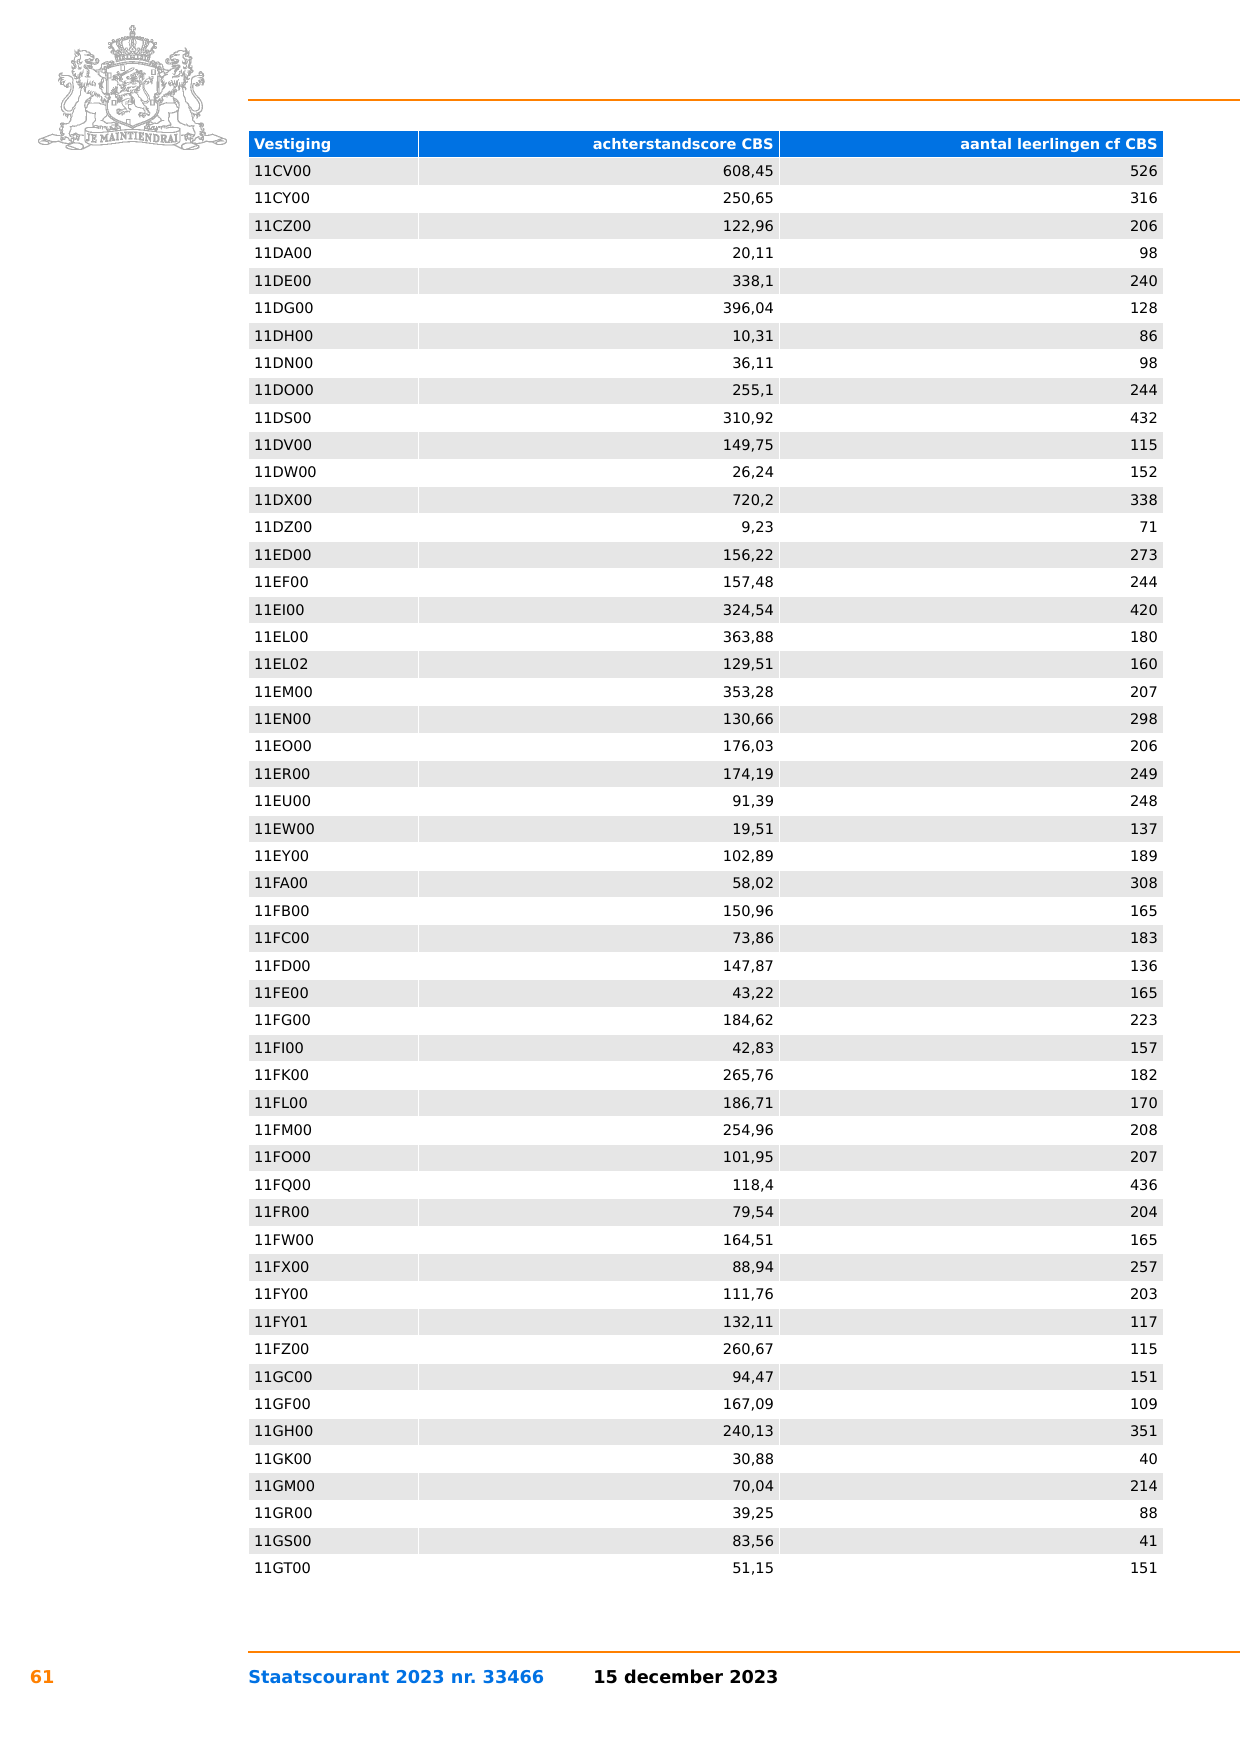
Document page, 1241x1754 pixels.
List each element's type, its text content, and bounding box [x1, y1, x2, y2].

table_cell 149,75 [419, 432, 779, 459]
table_cell 11DH00 [249, 323, 418, 349]
table_cell 189 [780, 843, 1163, 869]
table_cell 11DS00 [249, 405, 418, 431]
table_cell 11FY00 [249, 1282, 418, 1308]
table_cell 11FR00 [249, 1199, 418, 1226]
table_cell 11DE00 [249, 268, 418, 294]
table_cell 165 [780, 898, 1163, 924]
table_cell 11GC00 [249, 1364, 418, 1390]
table_cell 40 [780, 1446, 1163, 1472]
table_cell 250,65 [419, 186, 779, 212]
table_cell 338,1 [419, 268, 779, 294]
table_cell 11DV00 [249, 432, 418, 459]
table_cell 73,86 [419, 925, 779, 952]
table_cell 118,4 [419, 1172, 779, 1198]
table_cell 11FB00 [249, 898, 418, 924]
table_cell 265,76 [419, 1063, 779, 1089]
table_cell 164,51 [419, 1227, 779, 1253]
table_cell 351 [780, 1419, 1163, 1445]
table_cell 11FW00 [249, 1227, 418, 1253]
table_cell 11FY01 [249, 1309, 418, 1335]
table_cell 11DA00 [249, 241, 418, 267]
table_cell 11FX00 [249, 1254, 418, 1281]
table_cell 248 [780, 789, 1163, 815]
table_cell 353,28 [419, 679, 779, 705]
table_cell 436 [780, 1172, 1163, 1198]
table_cell 11DO00 [249, 378, 418, 404]
table_cell 324,54 [419, 597, 779, 623]
table_cell 11EL00 [249, 624, 418, 650]
table_cell 420 [780, 597, 1163, 623]
table_cell 11FE00 [249, 980, 418, 1007]
table_header achterstandscore CBS [419, 131, 779, 157]
table_cell 203 [780, 1282, 1163, 1308]
table_cell 129,51 [419, 651, 779, 678]
table_cell 70,04 [419, 1473, 779, 1500]
table_cell 11FM00 [249, 1117, 418, 1143]
table_cell 11FC00 [249, 925, 418, 952]
table_header Vestiging [249, 131, 418, 157]
table_cell 58,02 [419, 871, 779, 897]
table_cell 11FQ00 [249, 1172, 418, 1198]
table_cell 11EO00 [249, 734, 418, 760]
table_cell 363,88 [419, 624, 779, 650]
table_cell 11GT00 [249, 1556, 418, 1582]
table_cell 208 [780, 1117, 1163, 1143]
table_cell 128 [780, 295, 1163, 322]
table_cell 94,47 [419, 1364, 779, 1390]
table_cell 11EW00 [249, 816, 418, 842]
table_cell 11EU00 [249, 789, 418, 815]
table_cell 130,66 [419, 706, 779, 733]
table_cell 11CV00 [249, 158, 418, 185]
table_cell 244 [780, 378, 1163, 404]
table_cell 117 [780, 1309, 1163, 1335]
table_cell 11DX00 [249, 487, 418, 513]
table_cell 11EN00 [249, 706, 418, 733]
table_cell 160 [780, 651, 1163, 678]
table_cell 176,03 [419, 734, 779, 760]
table_cell 132,11 [419, 1309, 779, 1335]
table_cell 223 [780, 1008, 1163, 1034]
table_cell 308 [780, 871, 1163, 897]
table_cell 11CY00 [249, 186, 418, 212]
table_cell 11FA00 [249, 871, 418, 897]
table_cell 102,89 [419, 843, 779, 869]
table_cell 165 [780, 1227, 1163, 1253]
table_cell 157 [780, 1035, 1163, 1061]
table_cell 11GF00 [249, 1391, 418, 1417]
table_cell 206 [780, 734, 1163, 760]
table_cell 20,11 [419, 241, 779, 267]
table_cell 249 [780, 761, 1163, 787]
table_cell 11FD00 [249, 953, 418, 979]
table_header aantal leerlingen cf CBS [780, 131, 1163, 157]
table_cell 9,23 [419, 515, 779, 541]
table_cell 11ED00 [249, 542, 418, 568]
table_cell 11EY00 [249, 843, 418, 869]
table_cell 165 [780, 980, 1163, 1007]
table_cell 71 [780, 515, 1163, 541]
table_cell 206 [780, 213, 1163, 239]
table_cell 11FL00 [249, 1090, 418, 1116]
table_cell 11ER00 [249, 761, 418, 787]
table_cell 11GK00 [249, 1446, 418, 1472]
table_cell 10,31 [419, 323, 779, 349]
table_cell 526 [780, 158, 1163, 185]
table_cell 109 [780, 1391, 1163, 1417]
table_cell 26,24 [419, 460, 779, 486]
table_cell 11FO00 [249, 1145, 418, 1171]
table_cell 720,2 [419, 487, 779, 513]
table_cell 41 [780, 1528, 1163, 1554]
table_cell 182 [780, 1063, 1163, 1089]
table_cell 170 [780, 1090, 1163, 1116]
table_cell 79,54 [419, 1199, 779, 1226]
table_cell 244 [780, 569, 1163, 596]
table_cell 19,51 [419, 816, 779, 842]
table_cell 115 [780, 1336, 1163, 1363]
table_cell 257 [780, 1254, 1163, 1281]
table_cell 180 [780, 624, 1163, 650]
table_cell 88 [780, 1501, 1163, 1527]
table_cell 11GM00 [249, 1473, 418, 1500]
table_cell 207 [780, 679, 1163, 705]
table_cell 11FI00 [249, 1035, 418, 1061]
table_cell 39,25 [419, 1501, 779, 1527]
table_cell 91,39 [419, 789, 779, 815]
table_cell 396,04 [419, 295, 779, 322]
table_cell 214 [780, 1473, 1163, 1500]
table_cell 310,92 [419, 405, 779, 431]
table_cell 136 [780, 953, 1163, 979]
table_cell 255,1 [419, 378, 779, 404]
table_cell 11FZ00 [249, 1336, 418, 1363]
table_cell 88,94 [419, 1254, 779, 1281]
table_cell 11GR00 [249, 1501, 418, 1527]
table_cell 98 [780, 241, 1163, 267]
table_cell 167,09 [419, 1391, 779, 1417]
table_cell 101,95 [419, 1145, 779, 1171]
table_cell 157,48 [419, 569, 779, 596]
table_cell 137 [780, 816, 1163, 842]
table_cell 11EI00 [249, 597, 418, 623]
table_cell 608,45 [419, 158, 779, 185]
table_cell 156,22 [419, 542, 779, 568]
table_cell 11DW00 [249, 460, 418, 486]
table_cell 186,71 [419, 1090, 779, 1116]
table_cell 207 [780, 1145, 1163, 1171]
table_cell 11EM00 [249, 679, 418, 705]
table_cell 11DN00 [249, 350, 418, 376]
table_cell 43,22 [419, 980, 779, 1007]
table_cell 86 [780, 323, 1163, 349]
table_cell 11EF00 [249, 569, 418, 596]
table_cell 36,11 [419, 350, 779, 376]
table_cell 316 [780, 186, 1163, 212]
table_cell 11DZ00 [249, 515, 418, 541]
table_cell 11EL02 [249, 651, 418, 678]
table_cell 150,96 [419, 898, 779, 924]
table_cell 240 [780, 268, 1163, 294]
table_cell 240,13 [419, 1419, 779, 1445]
table_cell 260,67 [419, 1336, 779, 1363]
table_cell 151 [780, 1556, 1163, 1582]
table_cell 51,15 [419, 1556, 779, 1582]
table_cell 184,62 [419, 1008, 779, 1034]
table_cell 11FK00 [249, 1063, 418, 1089]
table_cell 122,96 [419, 213, 779, 239]
picture [38, 25, 227, 150]
table_cell 11DG00 [249, 295, 418, 322]
table_cell 432 [780, 405, 1163, 431]
table_cell 42,83 [419, 1035, 779, 1061]
table_cell 273 [780, 542, 1163, 568]
table_cell 11GH00 [249, 1419, 418, 1445]
table_cell 30,88 [419, 1446, 779, 1472]
table_cell 254,96 [419, 1117, 779, 1143]
table_cell 298 [780, 706, 1163, 733]
table_cell 152 [780, 460, 1163, 486]
table_cell 147,87 [419, 953, 779, 979]
table_cell 98 [780, 350, 1163, 376]
table_cell 115 [780, 432, 1163, 459]
table_cell 11CZ00 [249, 213, 418, 239]
table_cell 174,19 [419, 761, 779, 787]
table_cell 111,76 [419, 1282, 779, 1308]
table_cell 204 [780, 1199, 1163, 1226]
table_cell 338 [780, 487, 1163, 513]
table_cell 151 [780, 1364, 1163, 1390]
table_cell 183 [780, 925, 1163, 952]
table_cell 83,56 [419, 1528, 779, 1554]
table_cell 11FG00 [249, 1008, 418, 1034]
table_cell 11GS00 [249, 1528, 418, 1554]
